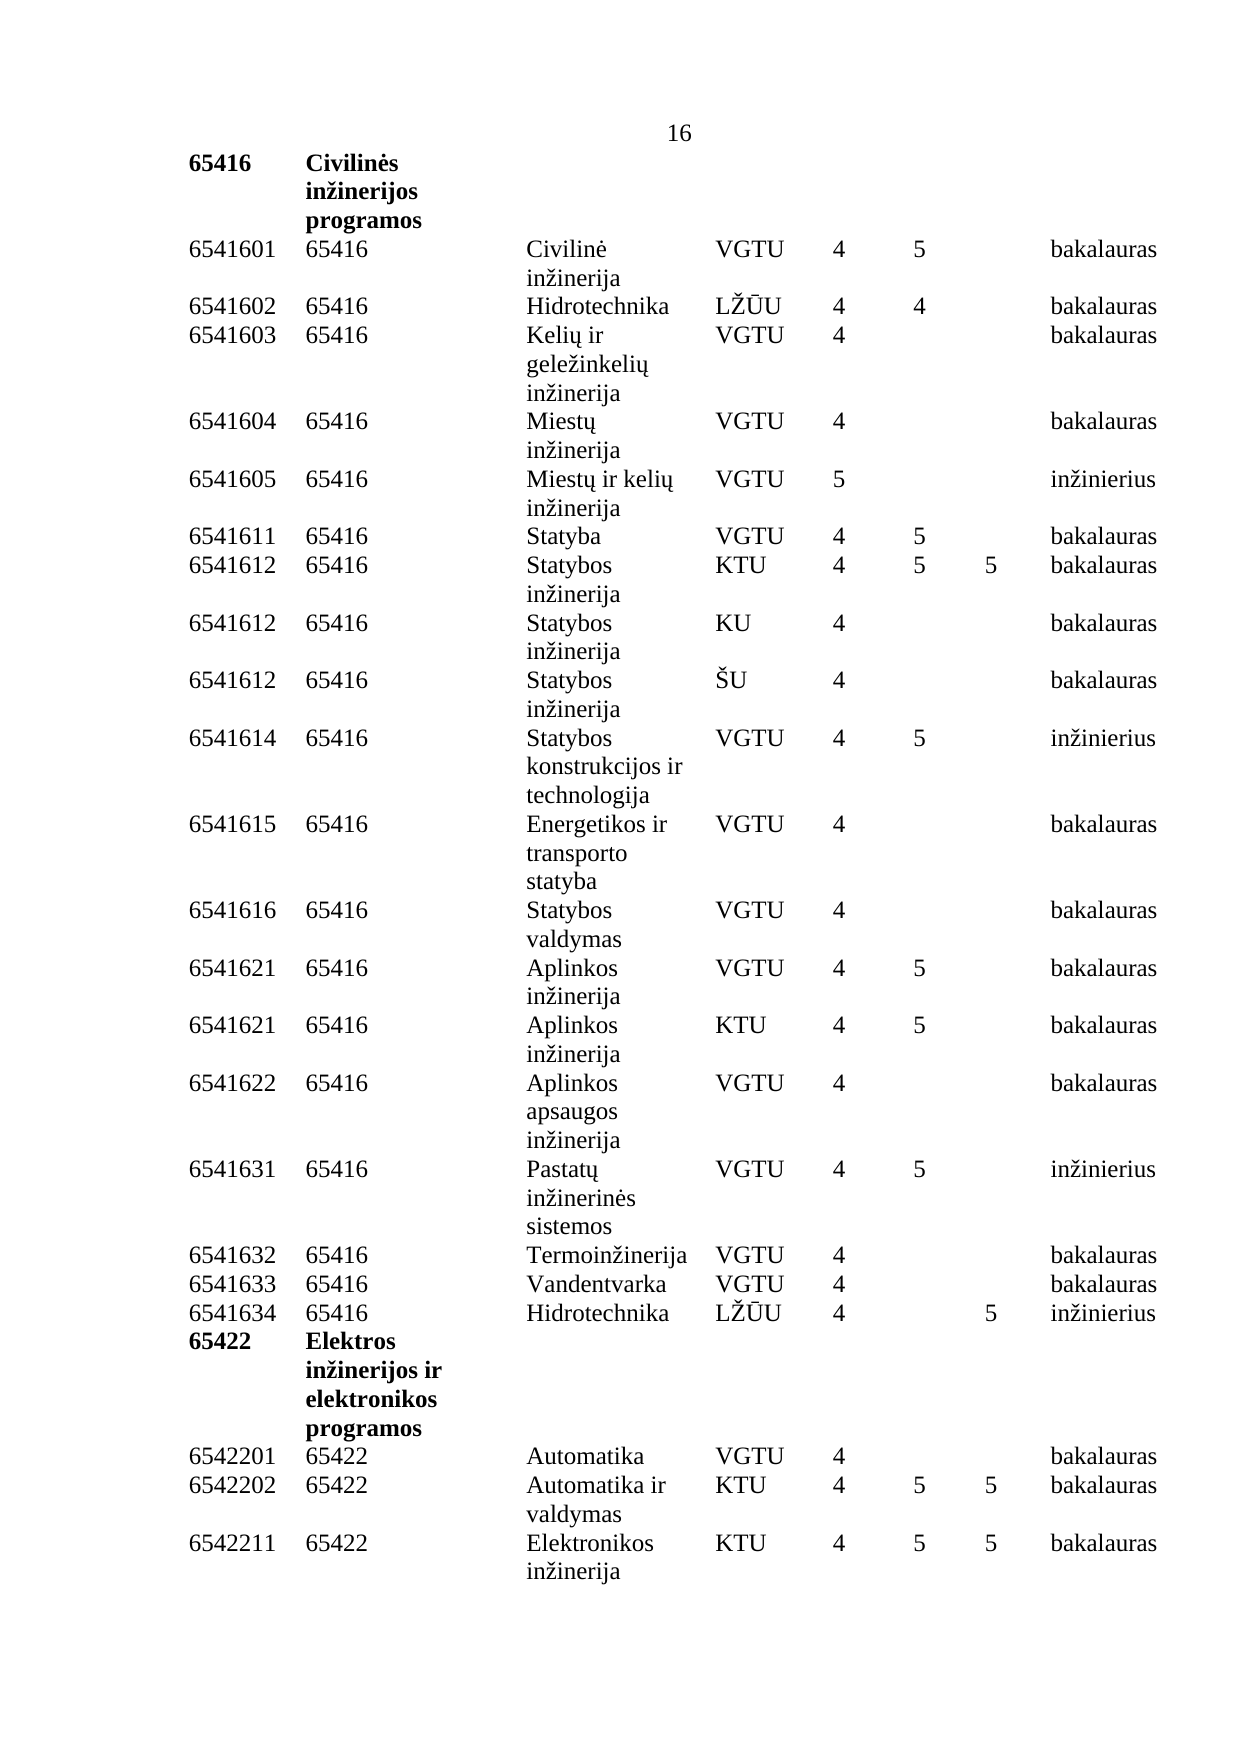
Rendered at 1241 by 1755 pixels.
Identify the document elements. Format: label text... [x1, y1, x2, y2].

table_cell [973, 1326, 1039, 1441]
table_cell [1197, 1298, 1202, 1326]
table_cell 65416 [294, 1010, 515, 1068]
table_cell [902, 1298, 973, 1326]
table_cell [1197, 1269, 1202, 1298]
table_cell VGTU [704, 521, 821, 550]
table_cell inžinierius [1039, 464, 1197, 521]
table_cell [1039, 1326, 1197, 1441]
table_cell [973, 406, 1039, 464]
table_cell VGTU [704, 1154, 821, 1240]
table_cell 6541621 [177, 953, 294, 1010]
table_cell [1197, 895, 1202, 953]
table_cell VGTU [704, 953, 821, 1010]
table_cell [973, 1269, 1039, 1298]
table_cell 65416 [294, 1269, 515, 1298]
table_cell 6541611 [177, 521, 294, 550]
table_cell 6541634 [177, 1298, 294, 1326]
table_cell [1197, 953, 1202, 1010]
table_cell 65416 [294, 1068, 515, 1154]
table_cell VGTU [704, 723, 821, 809]
table_cell [1197, 1010, 1202, 1068]
table_cell [1202, 521, 1207, 550]
table_cell ŠU [704, 665, 821, 723]
table_cell [1202, 1528, 1207, 1585]
table_cell [902, 464, 973, 521]
table_cell [1197, 1068, 1202, 1154]
table_cell 65416 [294, 953, 515, 1010]
table_cell Statybos valdymas [515, 895, 704, 953]
table_cell 65416 [294, 234, 515, 291]
table_cell 4 [902, 291, 973, 320]
table_cell 65422 [294, 1470, 515, 1528]
table_cell 6541604 [177, 406, 294, 464]
table_cell 65416 [294, 608, 515, 665]
table_cell Hidrotechnika [515, 291, 704, 320]
table_cell [902, 1269, 973, 1298]
table_cell 6542211 [177, 1528, 294, 1585]
table_cell [1197, 1326, 1202, 1441]
table_cell VGTU [704, 1068, 821, 1154]
table_cell LŽŪU [704, 291, 821, 320]
table_cell [973, 464, 1039, 521]
table_cell Statybos inžinerija [515, 550, 704, 608]
table_cell 5 [973, 1470, 1039, 1528]
table_cell Termoinžinerija [515, 1240, 704, 1269]
table_cell [1202, 1441, 1207, 1470]
table_cell 65416 [294, 550, 515, 608]
table_cell 65416 [294, 406, 515, 464]
table_cell KTU [704, 1528, 821, 1585]
table_cell 65416 [294, 723, 515, 809]
table_cell Aplinkos inžinerija [515, 953, 704, 1010]
table_cell 6541601 [177, 234, 294, 291]
table_cell Automatika [515, 1441, 704, 1470]
table_cell 65416 [294, 320, 515, 406]
table_cell bakalauras [1039, 1528, 1197, 1585]
table_cell [973, 234, 1039, 291]
table_cell [973, 1154, 1039, 1240]
table_cell [1202, 406, 1207, 464]
table_cell [973, 723, 1039, 809]
table_cell [1202, 291, 1207, 320]
table_cell Pastatų inžinerinės sistemos [515, 1154, 704, 1240]
table_cell 4 [821, 1441, 902, 1470]
table_cell 65416 [294, 665, 515, 723]
table_cell [704, 148, 821, 234]
table_cell bakalauras [1039, 1470, 1197, 1528]
table_cell [1039, 148, 1197, 234]
table_cell [1202, 1269, 1207, 1298]
table_cell [973, 665, 1039, 723]
table_cell Statyba [515, 521, 704, 550]
table_cell [1197, 291, 1202, 320]
table_cell [902, 1441, 973, 1470]
table_cell [1197, 665, 1202, 723]
table_cell 65416 [294, 1298, 515, 1326]
table_cell bakalauras [1039, 1240, 1197, 1269]
table_cell 6542201 [177, 1441, 294, 1470]
table_cell 5 [973, 550, 1039, 608]
table_cell [1197, 1441, 1202, 1470]
table_cell 4 [821, 1240, 902, 1269]
table_cell bakalauras [1039, 608, 1197, 665]
table_cell [1202, 809, 1207, 895]
table_cell [902, 665, 973, 723]
table_cell 65416 [294, 521, 515, 550]
table_cell 6541616 [177, 895, 294, 953]
table_cell 65416 [294, 809, 515, 895]
table_cell [1197, 464, 1202, 521]
table_cell [1202, 1154, 1207, 1240]
table_cell [973, 1240, 1039, 1269]
table_cell 65416 [294, 1240, 515, 1269]
table_cell 65416 [294, 895, 515, 953]
table_cell [973, 895, 1039, 953]
table_cell [1202, 665, 1207, 723]
table_cell VGTU [704, 1441, 821, 1470]
table_cell Kelių ir geležinkelių inžinerija [515, 320, 704, 406]
table_cell [515, 148, 704, 234]
table_cell [1202, 1470, 1207, 1528]
table_cell VGTU [704, 1240, 821, 1269]
table_cell 4 [821, 406, 902, 464]
table_cell 4 [821, 1298, 902, 1326]
table_cell [902, 320, 973, 406]
table_cell 4 [821, 1010, 902, 1068]
table_cell Statybos inžinerija [515, 665, 704, 723]
table_cell 5 [973, 1298, 1039, 1326]
table_cell [515, 1326, 704, 1441]
table_cell [821, 1326, 902, 1441]
table_cell [1202, 953, 1207, 1010]
table_cell Miestų inžinerija [515, 406, 704, 464]
table_cell [1202, 550, 1207, 608]
table_cell 5 [902, 234, 973, 291]
table_cell 65416 [294, 464, 515, 521]
table_cell Statybos konstrukcijos ir technologija [515, 723, 704, 809]
table_cell 5 [973, 1528, 1039, 1585]
table_cell [973, 521, 1039, 550]
table_cell 4 [821, 723, 902, 809]
table_cell bakalauras [1039, 809, 1197, 895]
table_cell bakalauras [1039, 521, 1197, 550]
table_cell 4 [821, 1470, 902, 1528]
table_cell 4 [821, 521, 902, 550]
table_cell 6541612 [177, 665, 294, 723]
table_cell Elektronikos inžinerija [515, 1528, 704, 1585]
table_cell inžinierius [1039, 1154, 1197, 1240]
table_cell 4 [821, 608, 902, 665]
table_cell 6541614 [177, 723, 294, 809]
table_cell [1202, 1240, 1207, 1269]
table_cell 6541633 [177, 1269, 294, 1298]
table_cell 5 [902, 1470, 973, 1528]
table_cell 4 [821, 550, 902, 608]
table_cell Energetikos ir transporto statyba [515, 809, 704, 895]
table_cell VGTU [704, 234, 821, 291]
table_cell [902, 148, 973, 234]
table_cell [1202, 1010, 1207, 1068]
table_cell 65416 [294, 291, 515, 320]
table_cell [1197, 550, 1202, 608]
table_cell [1202, 723, 1207, 809]
table_cell 6541612 [177, 550, 294, 608]
table_cell Miestų ir kelių inžinerija [515, 464, 704, 521]
table_cell Elektros inžinerijos ir elektronikos programos [294, 1326, 515, 1441]
table_cell 5 [902, 1528, 973, 1585]
table_cell bakalauras [1039, 291, 1197, 320]
table_cell [902, 1068, 973, 1154]
table_cell KU [704, 608, 821, 665]
table_cell LŽŪU [704, 1298, 821, 1326]
table_cell bakalauras [1039, 1269, 1197, 1298]
table_cell [1202, 1326, 1207, 1441]
table_cell bakalauras [1039, 895, 1197, 953]
table_cell [973, 1441, 1039, 1470]
table_cell [1197, 1154, 1202, 1240]
table_cell KTU [704, 1470, 821, 1528]
table_cell [902, 608, 973, 665]
table_cell [973, 809, 1039, 895]
table_cell VGTU [704, 320, 821, 406]
table_cell [1202, 1068, 1207, 1154]
table_cell 5 [902, 953, 973, 1010]
table_cell 6542202 [177, 1470, 294, 1528]
table_cell VGTU [704, 464, 821, 521]
table_cell VGTU [704, 809, 821, 895]
table_cell 6541603 [177, 320, 294, 406]
table_cell 65422 [294, 1528, 515, 1585]
table_cell Hidrotechnika [515, 1298, 704, 1326]
table_cell [973, 953, 1039, 1010]
table_cell [973, 1010, 1039, 1068]
table_cell [1197, 608, 1202, 665]
table_cell [973, 320, 1039, 406]
table_cell 6541602 [177, 291, 294, 320]
table_cell [1202, 234, 1207, 291]
table_cell 6541631 [177, 1154, 294, 1240]
table_cell 4 [821, 1528, 902, 1585]
table_cell [1197, 234, 1202, 291]
table_cell 6541621 [177, 1010, 294, 1068]
table_cell inžinierius [1039, 1298, 1197, 1326]
table_cell bakalauras [1039, 234, 1197, 291]
table_cell 5 [821, 464, 902, 521]
table_cell 4 [821, 291, 902, 320]
table_cell bakalauras [1039, 1010, 1197, 1068]
table_cell VGTU [704, 406, 821, 464]
table_cell 6541632 [177, 1240, 294, 1269]
table_cell [1197, 148, 1202, 234]
table_cell [1197, 521, 1202, 550]
table_cell [902, 1326, 973, 1441]
table_cell 4 [821, 895, 902, 953]
table_cell [1202, 1298, 1207, 1326]
table_cell [1202, 608, 1207, 665]
table_cell 6541612 [177, 608, 294, 665]
table_cell 65416 [177, 148, 294, 234]
table_cell bakalauras [1039, 406, 1197, 464]
table_cell [902, 406, 973, 464]
table_cell 5 [902, 521, 973, 550]
table_cell bakalauras [1039, 550, 1197, 608]
table_cell [704, 1326, 821, 1441]
table_cell bakalauras [1039, 320, 1197, 406]
table_cell [1202, 320, 1207, 406]
table_cell KTU [704, 550, 821, 608]
table_cell [902, 809, 973, 895]
table_cell Aplinkos inžinerija [515, 1010, 704, 1068]
table_cell [973, 1068, 1039, 1154]
table_cell 65422 [177, 1326, 294, 1441]
table_cell 5 [902, 1154, 973, 1240]
table_cell bakalauras [1039, 1068, 1197, 1154]
table_cell 4 [821, 809, 902, 895]
table_cell 5 [902, 723, 973, 809]
table_cell Statybos inžinerija [515, 608, 704, 665]
table_cell 5 [902, 1010, 973, 1068]
table_cell [1197, 1470, 1202, 1528]
table_cell [1197, 723, 1202, 809]
table_cell Civilinė inžinerija [515, 234, 704, 291]
table_cell [1202, 148, 1207, 234]
table_cell 65416 [294, 1154, 515, 1240]
table_cell 4 [821, 1068, 902, 1154]
table_cell [1202, 895, 1207, 953]
table_cell 4 [821, 953, 902, 1010]
table_cell [1197, 406, 1202, 464]
table_cell 4 [821, 234, 902, 291]
table_cell [902, 895, 973, 953]
table_cell Automatika ir valdymas [515, 1470, 704, 1528]
table_cell 5 [902, 550, 973, 608]
table_cell bakalauras [1039, 953, 1197, 1010]
table_cell Civilinės inžinerijos programos [294, 148, 515, 234]
table_cell 4 [821, 1269, 902, 1298]
table_cell KTU [704, 1010, 821, 1068]
table_cell Aplinkos apsaugos inžinerija [515, 1068, 704, 1154]
table_cell 65422 [294, 1441, 515, 1470]
table_cell VGTU [704, 1269, 821, 1298]
table_cell 6541615 [177, 809, 294, 895]
table_cell [1197, 809, 1202, 895]
table_cell [1197, 320, 1202, 406]
table_cell 4 [821, 665, 902, 723]
table_cell [821, 148, 902, 234]
table_cell VGTU [704, 895, 821, 953]
table_cell [902, 1240, 973, 1269]
table_cell bakalauras [1039, 665, 1197, 723]
table_cell 4 [821, 320, 902, 406]
table_cell 6541622 [177, 1068, 294, 1154]
table_cell [1197, 1240, 1202, 1269]
table_cell [1202, 464, 1207, 521]
table_cell [973, 608, 1039, 665]
table_cell [973, 148, 1039, 234]
table_cell bakalauras [1039, 1441, 1197, 1470]
table_cell [1197, 1528, 1202, 1585]
table_cell 6541605 [177, 464, 294, 521]
table_cell inžinierius [1039, 723, 1197, 809]
table_cell [973, 291, 1039, 320]
table_cell 4 [821, 1154, 902, 1240]
table_cell Vandentvarka [515, 1269, 704, 1298]
